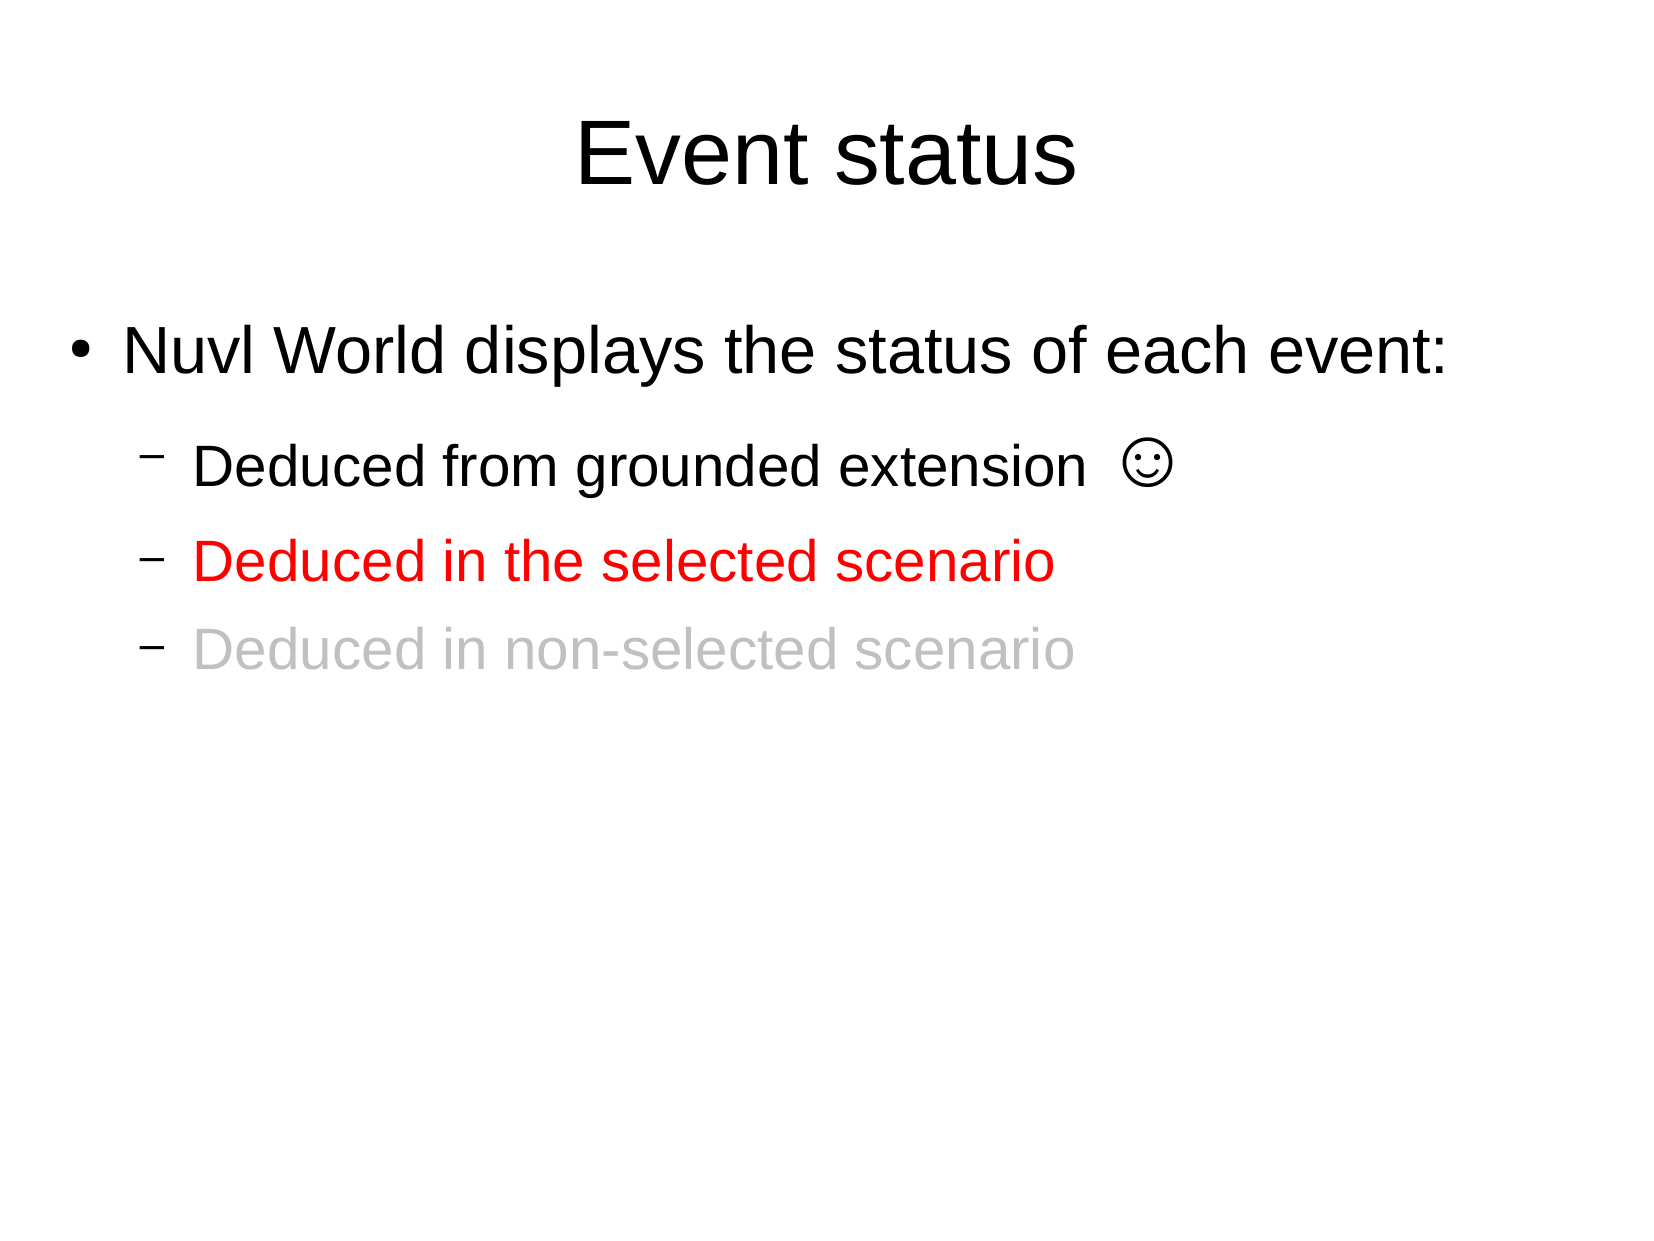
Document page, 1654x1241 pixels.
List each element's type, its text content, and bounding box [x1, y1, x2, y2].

title Event status [82, 49, 1571, 257]
list Nuvl World displays the status of each event: Deduced from grounded extension ☺ Deduced in the selected scenario Deduced in non-selected scenario [51, 313, 1540, 1033]
